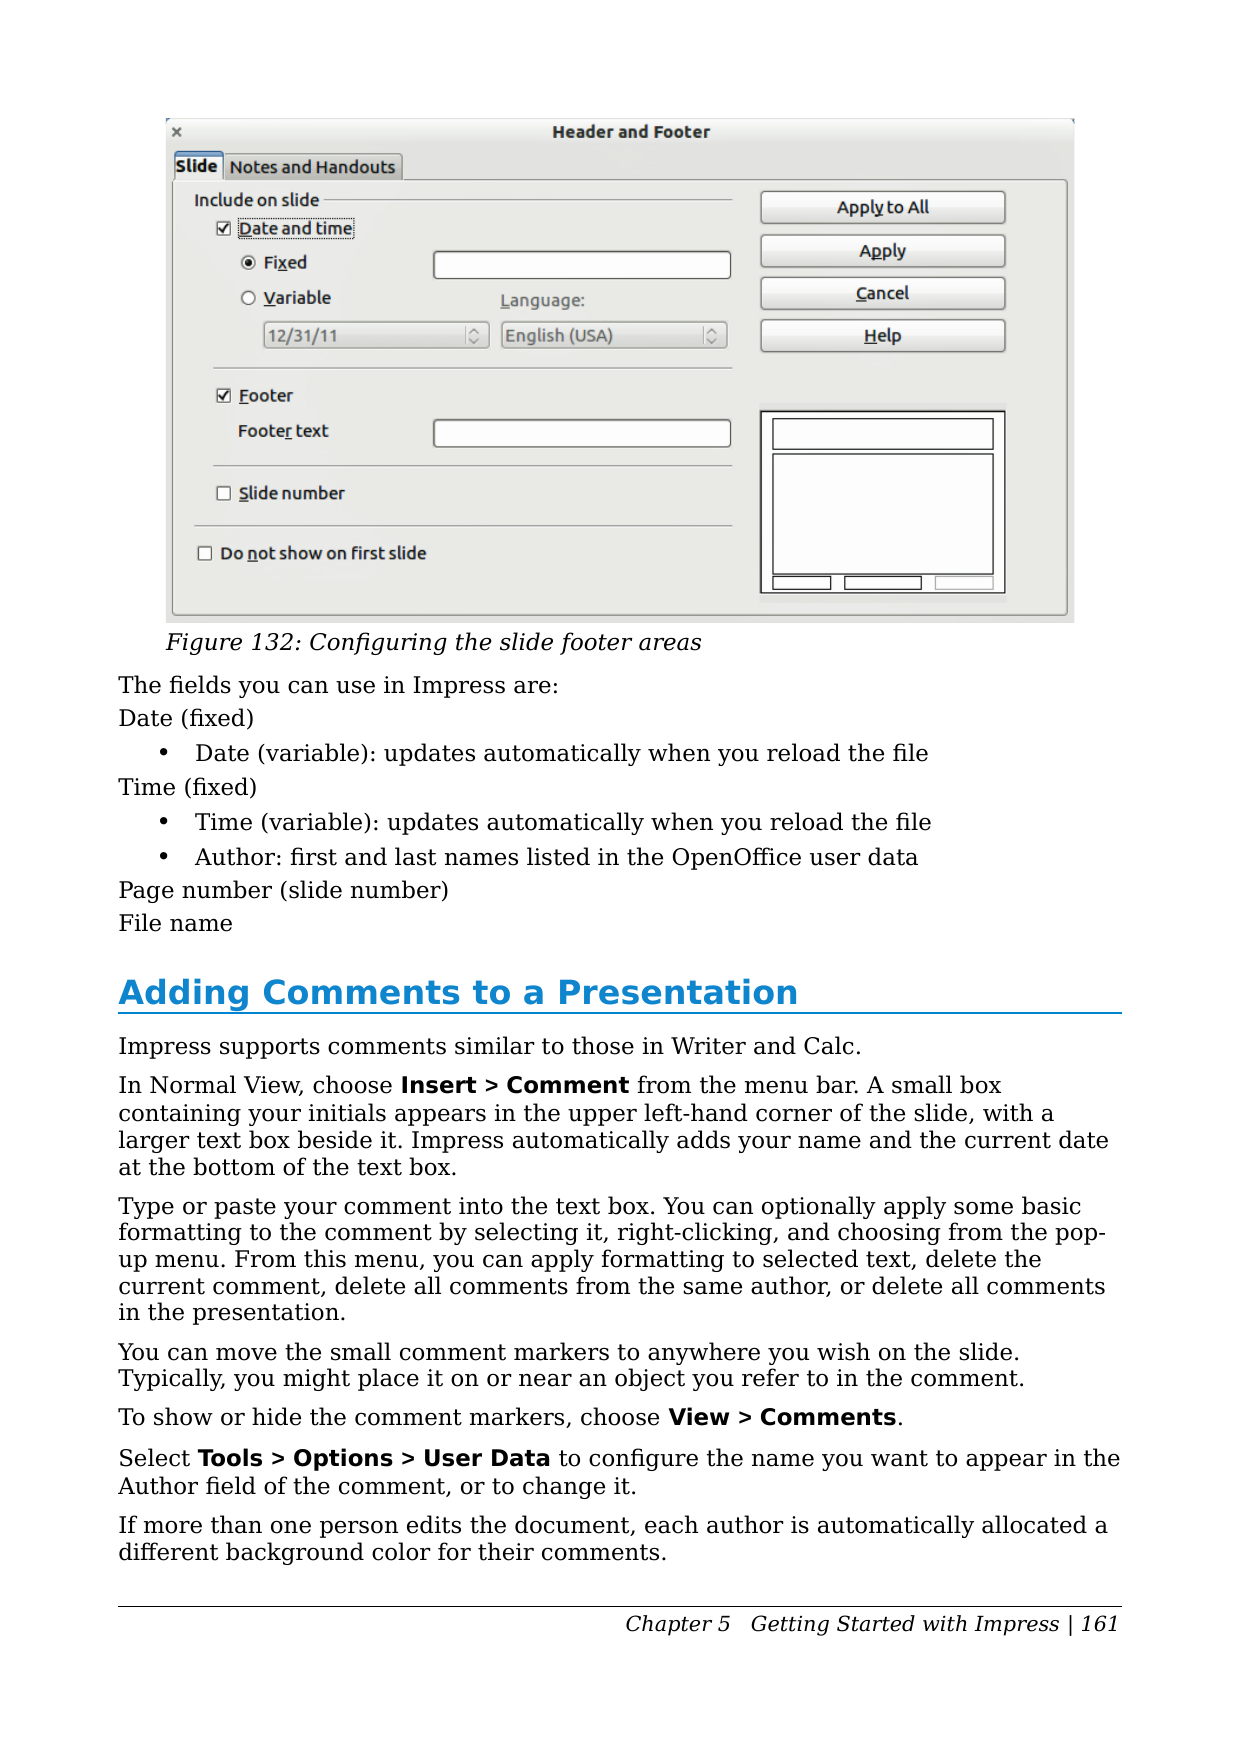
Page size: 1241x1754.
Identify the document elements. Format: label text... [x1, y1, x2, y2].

text If more than one person edits the document, each author is automatically allocated a different background color for their comments. [118, 1512, 1122, 1566]
list Time (fixed) [118, 774, 1122, 801]
text Type or paste your comment into the text box. You can optionally apply some basic formatting to the comment by selecting it, right-clicking, and choosing from the pop-up menu. From this menu, you can apply formatting to selected text, delete the current comment, delete all comments from the same author, or delete all comments in the presentation. [118, 1193, 1122, 1326]
list File name [118, 911, 1122, 937]
picture [165, 118, 1075, 623]
text Select Tools > Options > User Data to configure the name you want to appear in the Author field of the comment, or to change it. [118, 1445, 1122, 1500]
text You can move the small comment markers to anywhere you wish on the slide. Typically, you might place it on or near an object you refer to in the comment. [118, 1339, 1122, 1392]
list Time (variable): updates automatically when you reload the file [156, 807, 1122, 836]
list Date (fixed) [118, 706, 1122, 732]
text Figure 132: Configuring the slide footer areas [166, 629, 1074, 655]
list Author: first and last names listed in the OpenOffice user data [156, 842, 1122, 871]
list Date (variable): updates automatically when you reload the file [156, 738, 1122, 768]
list The fields you can use in Impress are: [118, 672, 1122, 699]
text Impress supports comments similar to those in Writer and Calc. [118, 1033, 1122, 1060]
text To show or hide the comment markers, choose View > Comments. [118, 1404, 1122, 1433]
text In Normal View, choose Insert > Comment from the menu bar. A small box containing your initials appears in the upper left-hand corner of the slide, with a larger text box beside it. Impress automatically adds your name and the current date at the bottom of the text box. [118, 1072, 1122, 1180]
subtitle Adding Comments to a Presentation [118, 973, 1122, 1012]
list Page number (slide number) [118, 878, 1122, 904]
